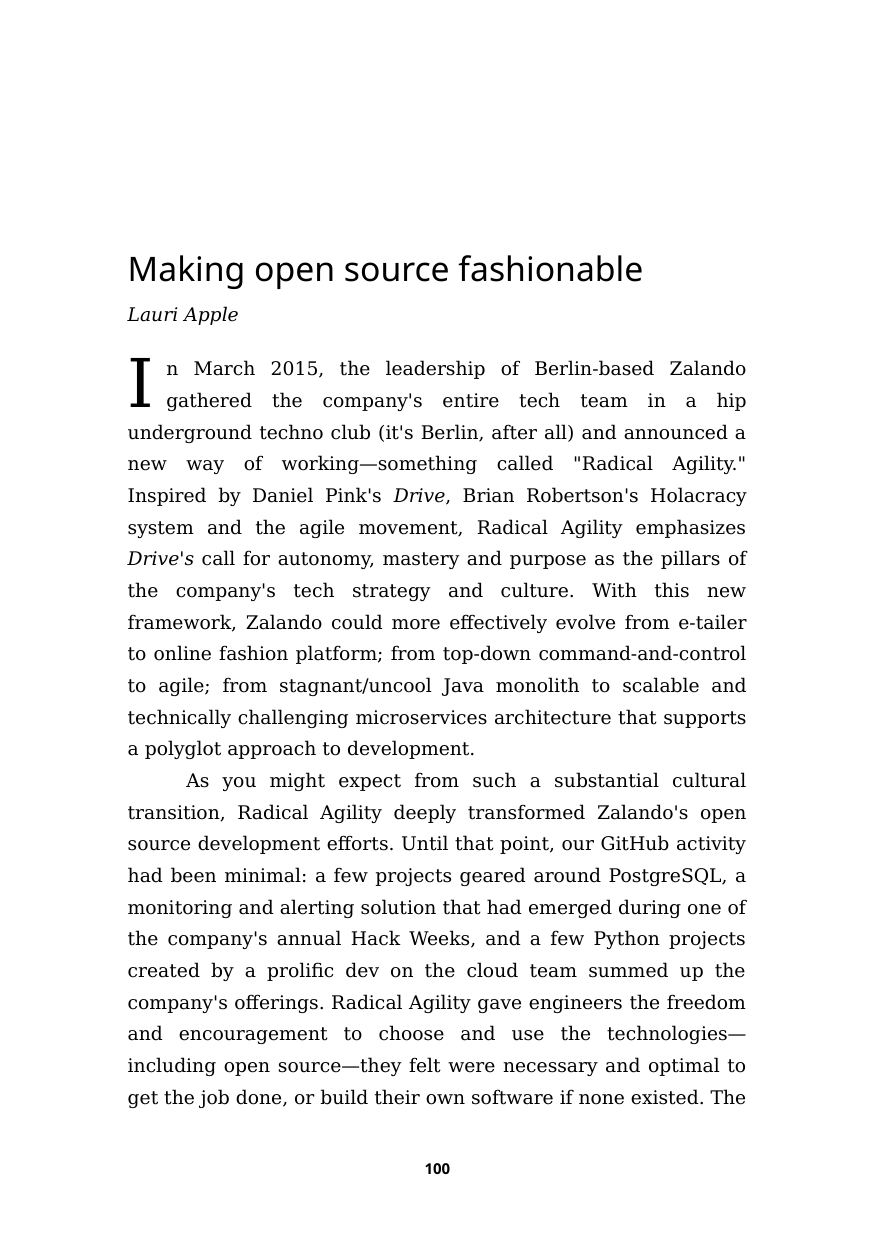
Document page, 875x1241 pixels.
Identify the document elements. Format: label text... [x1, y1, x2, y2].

subtitle Making open source fashionable [127, 246, 747, 292]
text Lauri Apple [127, 304, 747, 326]
text As you might expect from such a substantial cultural transition, Radical Agility deeply transformed Zalando's open source development efforts. Until that point, our GitHub activity had been minimal: a few projects geared around PostgreSQL, a monitoring and alerting solution that had emerged during one of the company's annual Hack Weeks, and a few Python projects created by a prolific dev on the cloud team summed up the company's offerings. Radical Agility gave engineers the freedom and encouragement to choose and use the technologies—including open source—they felt were necessary and optimal to get the job done, or build their own software if none existed. The [127, 770, 747, 1109]
text In March 2015, the leadership of Berlin-based Zalando gathered the company's entire tech team in a hip underground techno club (it's Berlin, after all) and announced a new way of working—something called "Radical Agility." Inspired by Daniel Pink's Drive, Brian Robertson's Holacracy system and the agile movement, Radical Agility emphasizes Drive's call for autonomy, mastery and purpose as the pillars of the company's tech strategy and culture. With this new framework, Zalando could more effectively evolve from e-tailer to online fashion platform; from top-down command-and-control to agile; from stagnant/uncool Java monolith to scalable and technically challenging microservices architecture that supports a polyglot approach to development. [127, 358, 747, 760]
